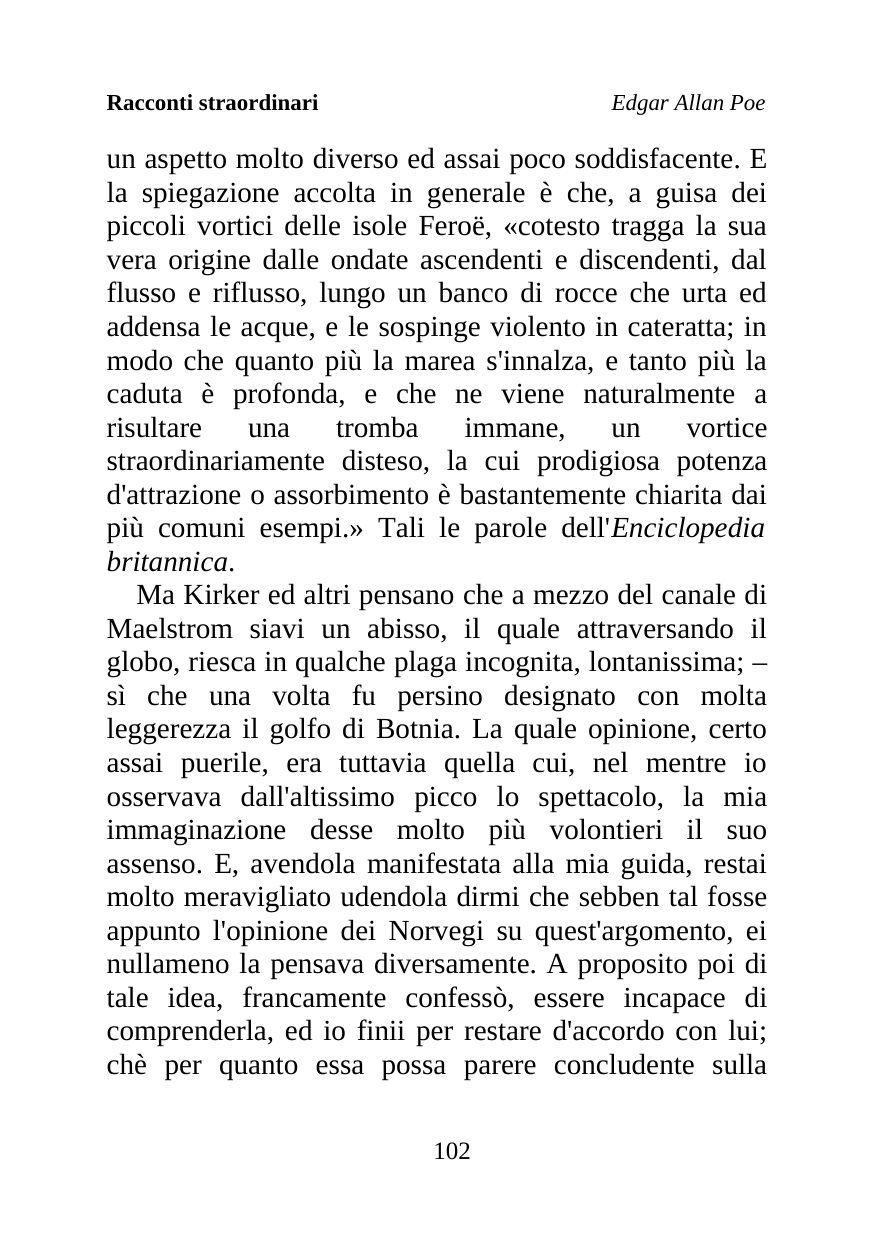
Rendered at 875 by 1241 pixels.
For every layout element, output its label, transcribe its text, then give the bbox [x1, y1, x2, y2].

text Ma Kirker ed altri pensano che a mezzo del canale di Maelstrom siavi un abisso, il quale attraversando il globo, riesca in qualche plaga incognita, lontanissima; – sì che una volta fu persino designato con molta leggerezza il golfo di Botnia. La quale opinione, certo assai puerile, era tuttavia quella cui, nel mentre io osservava dall'altissimo picco lo spettacolo, la mia immaginazione desse molto più volontieri il suo assenso. E, avendola manifestata alla mia guida, restai molto meravigliato udendola dirmi che sebben tal fosse appunto l'opinione dei Norvegi su quest'argomento, ei nullameno la pensava diversamente. A proposito poi di tale idea, francamente confessò, essere incapace di comprenderla, ed io finii per restare d'accordo con lui; chè per quanto essa possa parere concludente sulla [106, 577, 768, 1081]
text un aspetto molto diverso ed assai poco soddisfacente. E la spiegazione accolta in generale è che, a guisa dei piccoli vortici delle isole Feroë, «cotesto tragga la sua vera origine dalle ondate ascendenti e discendenti, dal flusso e riflusso, lungo un banco di rocce che urta ed addensa le acque, e le sospinge violento in cateratta; in modo che quanto più la marea s'innalza, e tanto più la caduta è profonda, e che ne viene naturalmente a risultare una tromba immane, un vortice straordinariamente disteso, la cui prodigiosa potenza d'attrazione o assorbimento è bastantemente chiarita dai più comuni esempi.» Tali le parole dell'Enciclopedia britannica. [106, 141, 768, 577]
